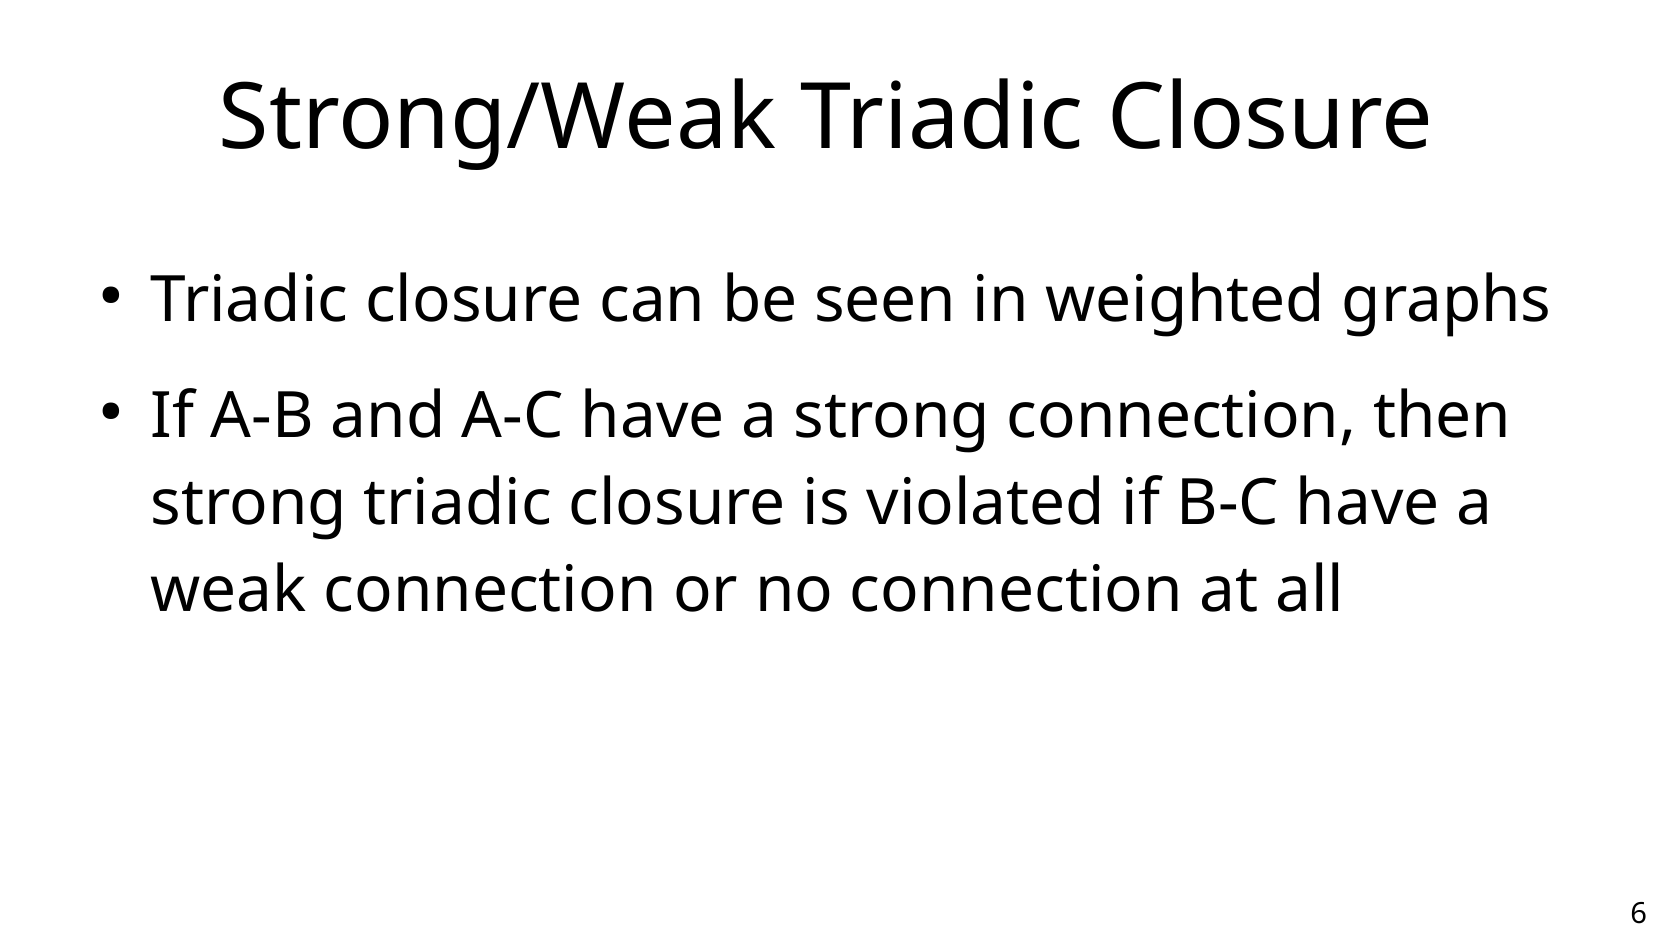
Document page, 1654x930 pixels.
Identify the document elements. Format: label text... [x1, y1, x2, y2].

title Strong/Weak Triadic Closure [82, 1, 1571, 225]
list Triadic closure can be seen in weighted graphs If A-B and A-C have a strong connection, then strong triadic closure is violated if B-C have a weak connection or no connection at all [82, 252, 1571, 793]
